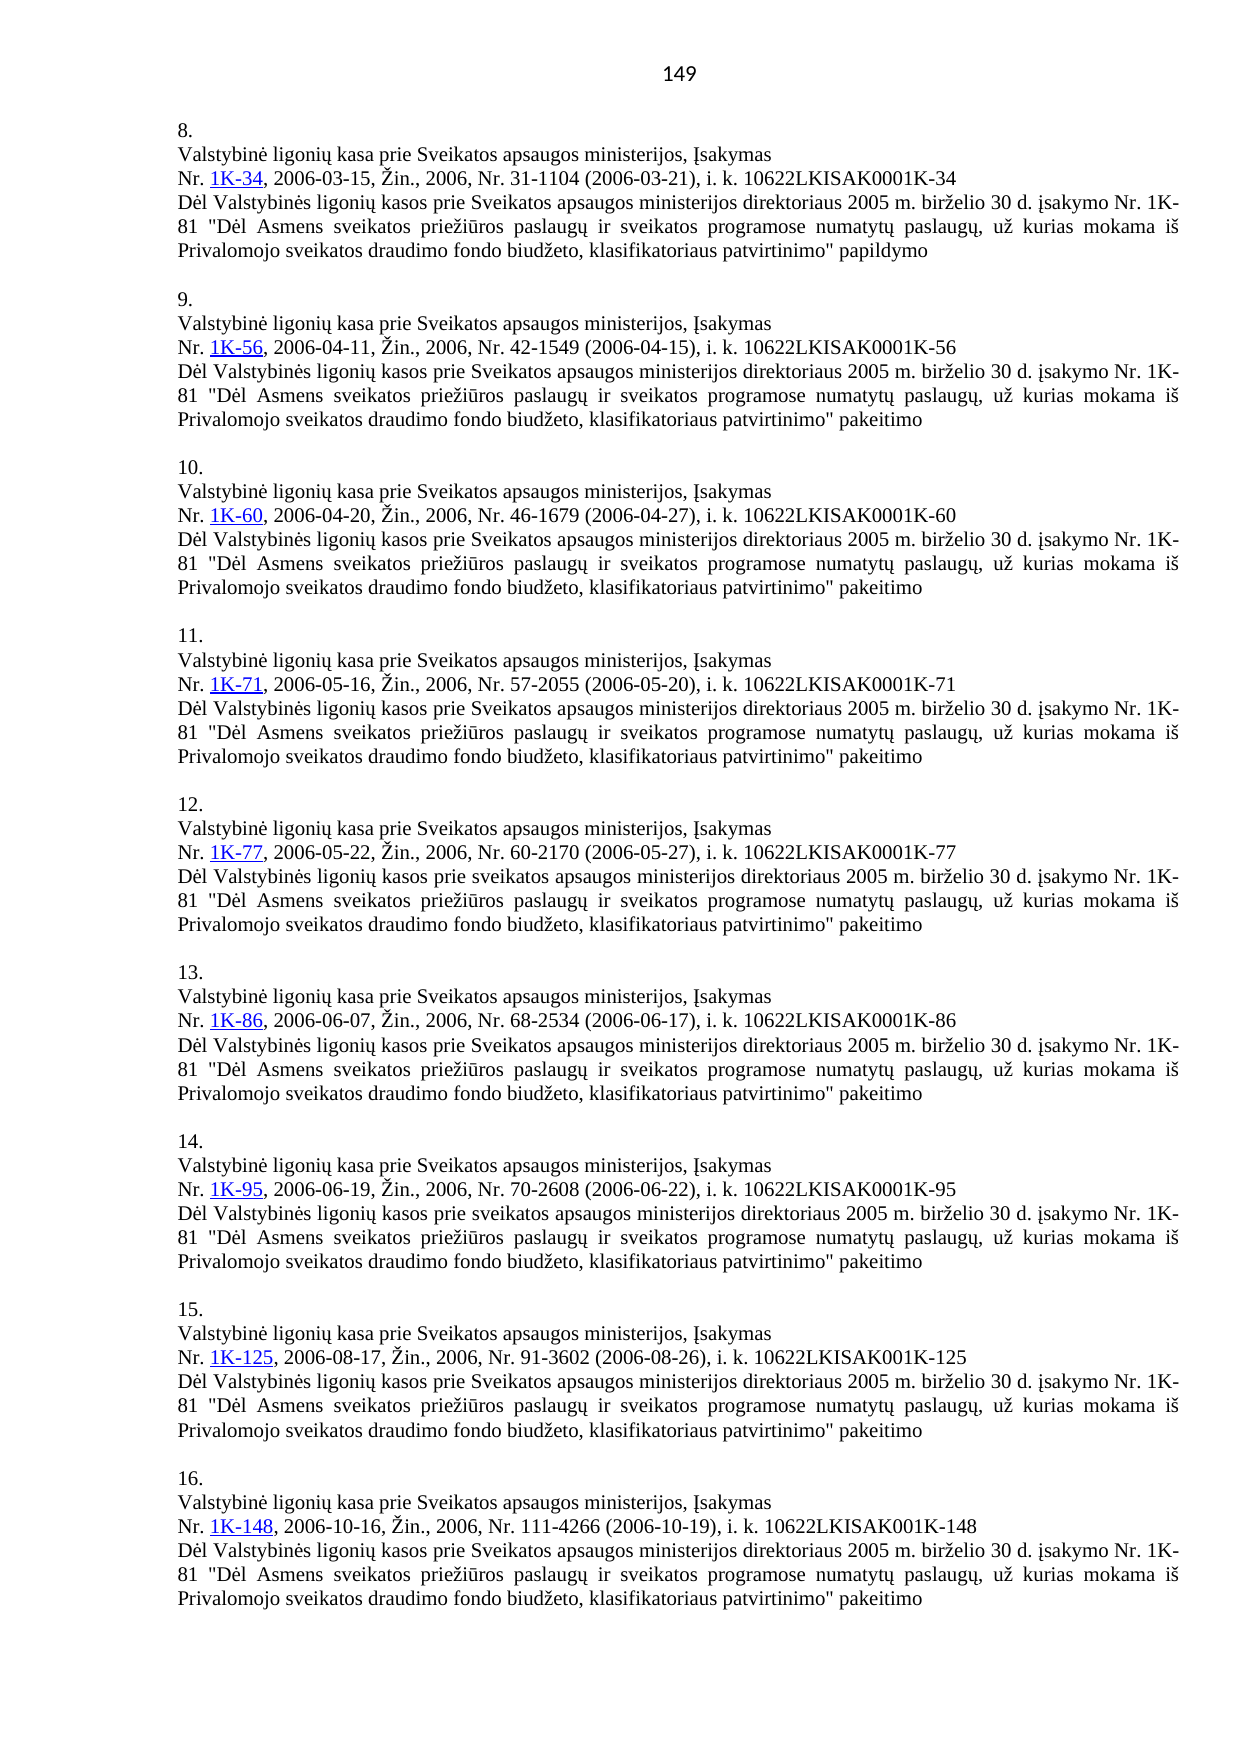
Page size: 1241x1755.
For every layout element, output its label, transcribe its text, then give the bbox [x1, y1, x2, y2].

text Dėl Valstybinės ligonių kasos prie Sveikatos apsaugos ministerijos direktoriaus 2005 m. birželio 30 d. įsakymo Nr. 1K-81 "Dėl Asmens sveikatos priežiūros paslaugų ir sveikatos programose numatytų paslaugų, už kurias mokama iš Privalomojo sveikatos draudimo fondo biudžeto, klasifikatoriaus patvirtinimo" pakeitimo [177, 1032, 1181, 1105]
text 16. [177, 1466, 1181, 1490]
text 14. [177, 1129, 1181, 1153]
text Dėl Valstybinės ligonių kasos prie Sveikatos apsaugos ministerijos direktoriaus 2005 m. birželio 30 d. įsakymo Nr. 1K-81 "Dėl Asmens sveikatos priežiūros paslaugų ir sveikatos programose numatytų paslaugų, už kurias mokama iš Privalomojo sveikatos draudimo fondo biudžeto, klasifikatoriaus patvirtinimo" pakeitimo [177, 1369, 1181, 1442]
text 11. [177, 623, 1181, 647]
text 15. [177, 1297, 1181, 1321]
text Nr. 1K-86, 2006-06-07, Žin., 2006, Nr. 68-2534 (2006-06-17), i. k. 10622LKISAK0001K-86 [177, 1008, 1181, 1032]
text Dėl Valstybinės ligonių kasos prie Sveikatos apsaugos ministerijos direktoriaus 2005 m. birželio 30 d. įsakymo Nr. 1K-81 "Dėl Asmens sveikatos priežiūros paslaugų ir sveikatos programose numatytų paslaugų, už kurias mokama iš Privalomojo sveikatos draudimo fondo biudžeto, klasifikatoriaus patvirtinimo" papildymo [177, 190, 1181, 262]
text Valstybinė ligonių kasa prie Sveikatos apsaugos ministerijos, Įsakymas [177, 311, 1181, 335]
text Dėl Valstybinės ligonių kasos prie Sveikatos apsaugos ministerijos direktoriaus 2005 m. birželio 30 d. įsakymo Nr. 1K-81 "Dėl Asmens sveikatos priežiūros paslaugų ir sveikatos programose numatytų paslaugų, už kurias mokama iš Privalomojo sveikatos draudimo fondo biudžeto, klasifikatoriaus patvirtinimo" pakeitimo [177, 696, 1181, 768]
text Dėl Valstybinės ligonių kasos prie Sveikatos apsaugos ministerijos direktoriaus 2005 m. birželio 30 d. įsakymo Nr. 1K-81 "Dėl Asmens sveikatos priežiūros paslaugų ir sveikatos programose numatytų paslaugų, už kurias mokama iš Privalomojo sveikatos draudimo fondo biudžeto, klasifikatoriaus patvirtinimo" pakeitimo [177, 1538, 1181, 1610]
text Valstybinė ligonių kasa prie Sveikatos apsaugos ministerijos, Įsakymas [177, 1490, 1181, 1514]
text Nr. 1K-60, 2006-04-20, Žin., 2006, Nr. 46-1679 (2006-04-27), i. k. 10622LKISAK0001K-60 [177, 503, 1181, 527]
text Valstybinė ligonių kasa prie Sveikatos apsaugos ministerijos, Įsakymas [177, 816, 1181, 840]
text 12. [177, 792, 1181, 816]
text Valstybinė ligonių kasa prie Sveikatos apsaugos ministerijos, Įsakymas [177, 1321, 1181, 1345]
text Nr. 1K-71, 2006-05-16, Žin., 2006, Nr. 57-2055 (2006-05-20), i. k. 10622LKISAK0001K-71 [177, 672, 1181, 696]
text 9. [177, 287, 1181, 311]
text Nr. 1K-148, 2006-10-16, Žin., 2006, Nr. 111-4266 (2006-10-19), i. k. 10622LKISAK001K-148 [177, 1514, 1181, 1538]
text Nr. 1K-77, 2006-05-22, Žin., 2006, Nr. 60-2170 (2006-05-27), i. k. 10622LKISAK0001K-77 [177, 840, 1181, 864]
text Dėl Valstybinės ligonių kasos prie Sveikatos apsaugos ministerijos direktoriaus 2005 m. birželio 30 d. įsakymo Nr. 1K-81 "Dėl Asmens sveikatos priežiūros paslaugų ir sveikatos programose numatytų paslaugų, už kurias mokama iš Privalomojo sveikatos draudimo fondo biudžeto, klasifikatoriaus patvirtinimo" pakeitimo [177, 359, 1181, 431]
text Dėl Valstybinės ligonių kasos prie sveikatos apsaugos ministerijos direktoriaus 2005 m. birželio 30 d. įsakymo Nr. 1K-81 "Dėl Asmens sveikatos priežiūros paslaugų ir sveikatos programose numatytų paslaugų, už kurias mokama iš Privalomojo sveikatos draudimo fondo biudžeto, klasifikatoriaus patvirtinimo" pakeitimo [177, 1201, 1181, 1273]
text Valstybinė ligonių kasa prie Sveikatos apsaugos ministerijos, Įsakymas [177, 984, 1181, 1008]
text Valstybinė ligonių kasa prie Sveikatos apsaugos ministerijos, Įsakymas [177, 1153, 1181, 1177]
text Nr. 1K-95, 2006-06-19, Žin., 2006, Nr. 70-2608 (2006-06-22), i. k. 10622LKISAK0001K-95 [177, 1177, 1181, 1201]
text 10. [177, 455, 1181, 479]
text 8. [177, 118, 1181, 142]
text Dėl Valstybinės ligonių kasos prie sveikatos apsaugos ministerijos direktoriaus 2005 m. birželio 30 d. įsakymo Nr. 1K-81 "Dėl Asmens sveikatos priežiūros paslaugų ir sveikatos programose numatytų paslaugų, už kurias mokama iš Privalomojo sveikatos draudimo fondo biudžeto, klasifikatoriaus patvirtinimo" pakeitimo [177, 864, 1181, 936]
text Nr. 1K-125, 2006-08-17, Žin., 2006, Nr. 91-3602 (2006-08-26), i. k. 10622LKISAK001K-125 [177, 1345, 1181, 1369]
text Dėl Valstybinės ligonių kasos prie Sveikatos apsaugos ministerijos direktoriaus 2005 m. birželio 30 d. įsakymo Nr. 1K-81 "Dėl Asmens sveikatos priežiūros paslaugų ir sveikatos programose numatytų paslaugų, už kurias mokama iš Privalomojo sveikatos draudimo fondo biudžeto, klasifikatoriaus patvirtinimo" pakeitimo [177, 527, 1181, 599]
text Valstybinė ligonių kasa prie Sveikatos apsaugos ministerijos, Įsakymas [177, 647, 1181, 672]
text Nr. 1K-56, 2006-04-11, Žin., 2006, Nr. 42-1549 (2006-04-15), i. k. 10622LKISAK0001K-56 [177, 335, 1181, 359]
text 13. [177, 960, 1181, 984]
text Valstybinė ligonių kasa prie Sveikatos apsaugos ministerijos, Įsakymas [177, 142, 1181, 166]
text Nr. 1K-34, 2006-03-15, Žin., 2006, Nr. 31-1104 (2006-03-21), i. k. 10622LKISAK0001K-34 [177, 166, 1181, 190]
text Valstybinė ligonių kasa prie Sveikatos apsaugos ministerijos, Įsakymas [177, 479, 1181, 503]
